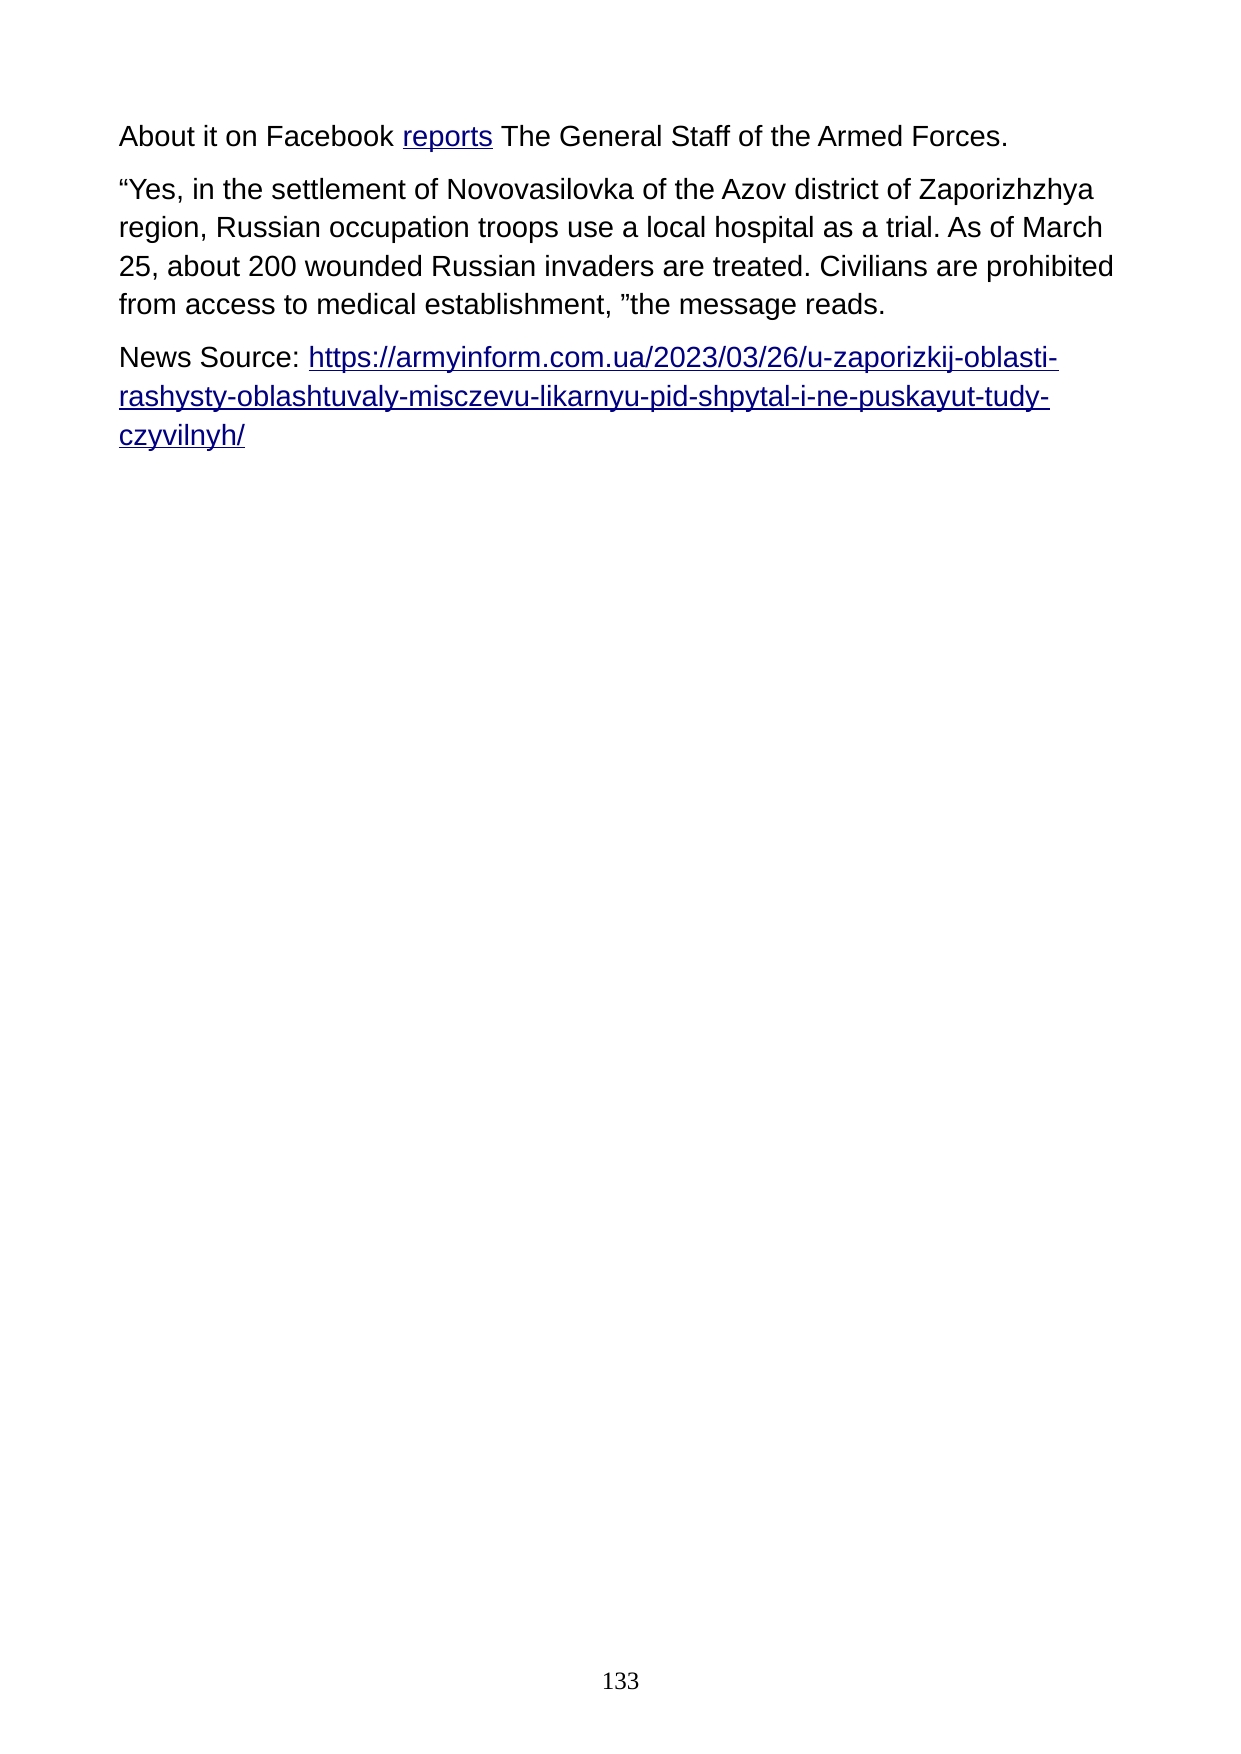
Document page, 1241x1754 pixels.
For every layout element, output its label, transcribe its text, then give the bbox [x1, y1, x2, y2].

text News Source: https://armyinform.com.ua/2023/03/26/u-zaporizkij-oblasti-rashysty-oblashtuvaly-misczevu-likarnyu-pid-shpytal-i-ne-puskayut-tudy-czyvilnyh/ [118, 340, 1122, 451]
text “Yes, in the settlement of Novovasilovka of the Azov district of Zaporizhzhya region, Russian occupation troops use a local hospital as a trial. As of March 25, about 200 wounded Russian invaders are treated. Civilians are prohibited from access to medical establishment, ”the message reads. [118, 172, 1122, 321]
text About it on Facebook reports The General Staff of the Armed Forces. [118, 118, 1122, 152]
